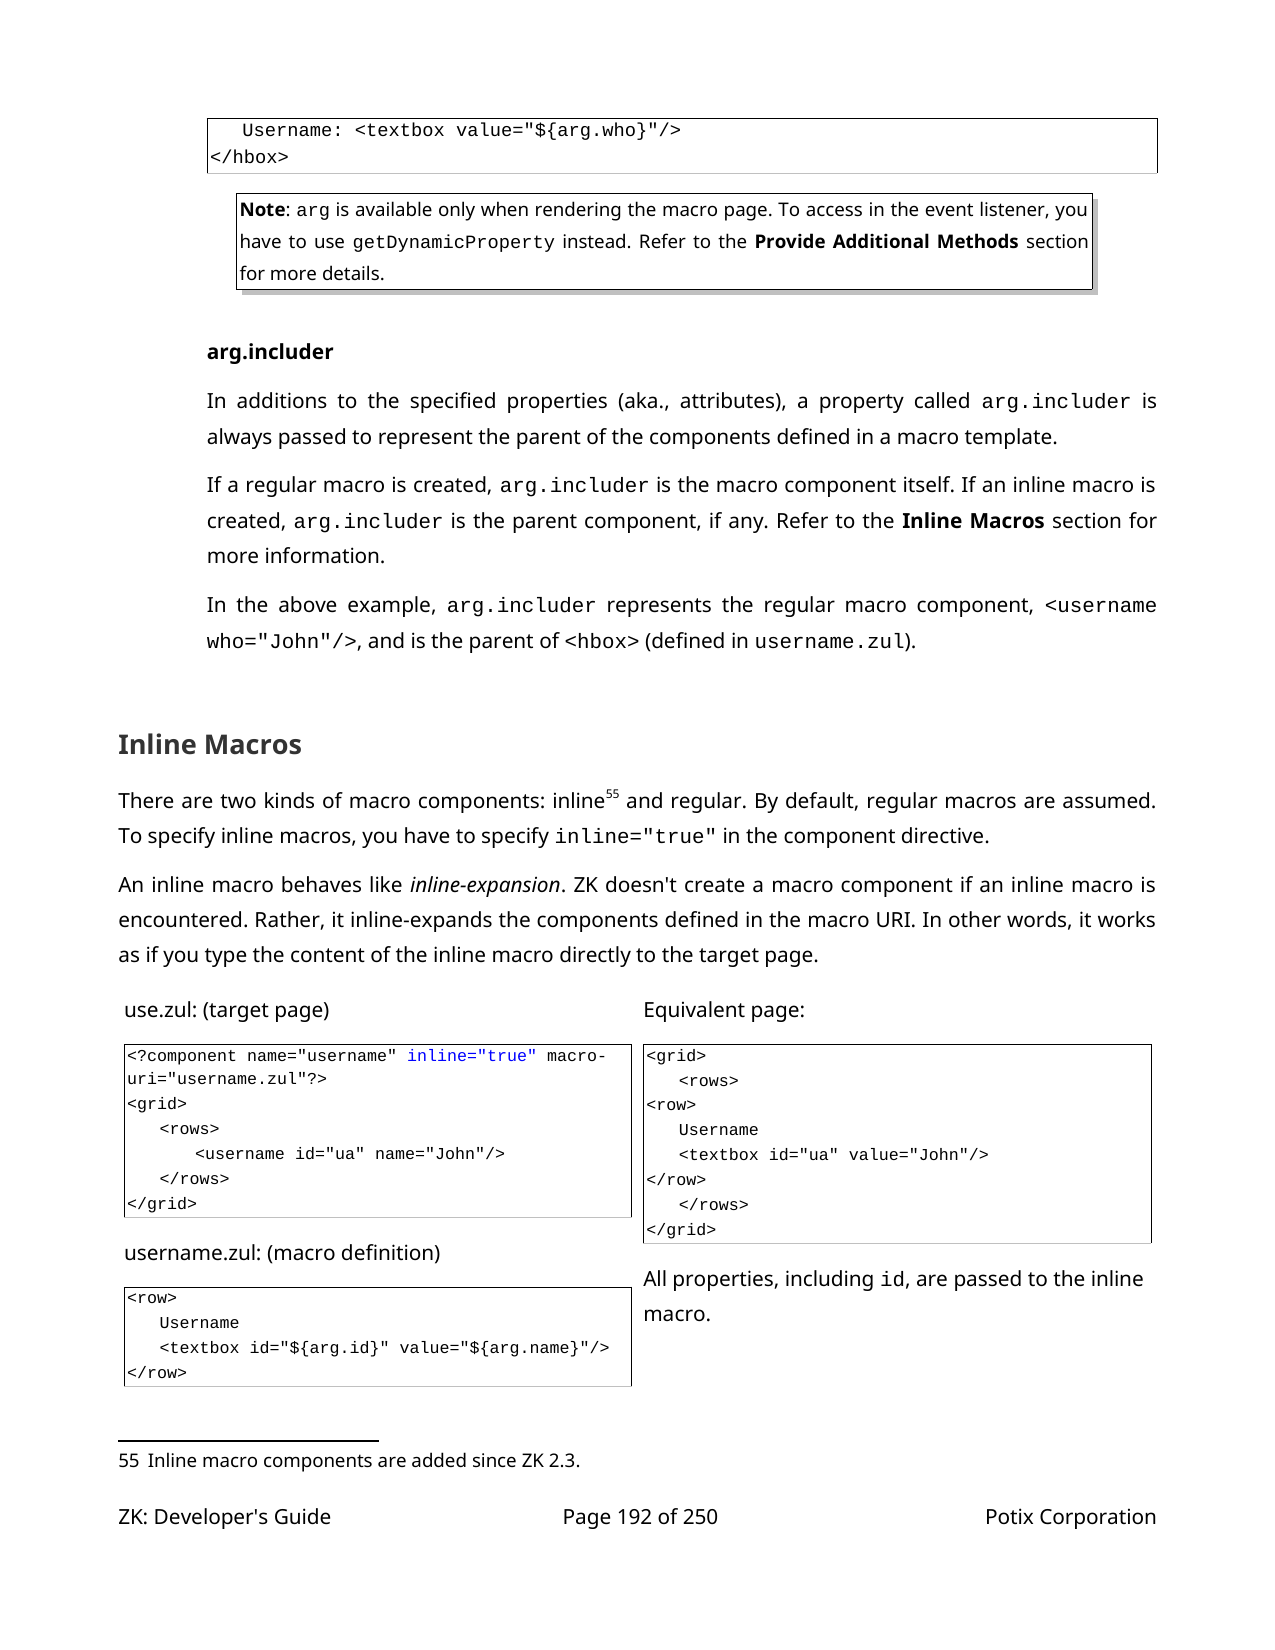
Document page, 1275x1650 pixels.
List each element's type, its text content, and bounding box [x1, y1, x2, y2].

text There are two kinds of macro components: inline and regular. By default, regular macros are assumed. To specify inline macros, you have to specify inline="true" in the component directive. [118, 786, 1157, 849]
text </hbox> [208, 145, 1157, 173]
text Inline macro components are added since ZK 2.3. [118, 1447, 1157, 1473]
subtitle arg.includer [207, 337, 1157, 366]
text If a regular macro is created, arg.includer is the macro component itself. If an inline macro is created, arg.includer is the parent component, if any. Refer to the Inline Macros section for more information. [207, 471, 1157, 570]
text Note: arg is available only when rendering the macro page. To access in the event listener, you have to use getDynamicProperty instead. Refer to the Provide Additional Methods section for more details. [237, 194, 1092, 289]
table_header use.zul: (target page) <?component name="username" inline="true" macro-uri="username.zul"?> <grid> <rows> <username id="ua" name="John"/> </rows> </grid> username.zul: (macro definition) <row> Username <textbox id="${arg.id}" value="${arg.name}"/> </row> [118, 990, 637, 1392]
text In additions to the specified properties (aka., attributes), a property called arg.includer is always passed to represent the parent of the components defined in a macro template. [207, 386, 1157, 450]
text An inline macro behaves like inline-expansion. ZK doesn't create a macro component if an inline macro is encountered. Rather, it inline-expands the components defined in the macro URI. In other words, it works as if you type the content of the inline macro directly to the target page. [118, 870, 1157, 969]
subtitle Inline Macros [118, 725, 1157, 762]
table_header Equivalent page: <grid> <rows> <row> Username <textbox id="ua" value="John"/> </row> </rows> </grid> All properties, including id, are passed to the inline macro. [638, 990, 1157, 1392]
text Username: <textbox value="${arg.who}"/> [208, 119, 1157, 142]
text In the above example, arg.includer represents the regular macro component, <username who="John"/>, and is the parent of <hbox> (defined in username.zul). [207, 591, 1157, 654]
